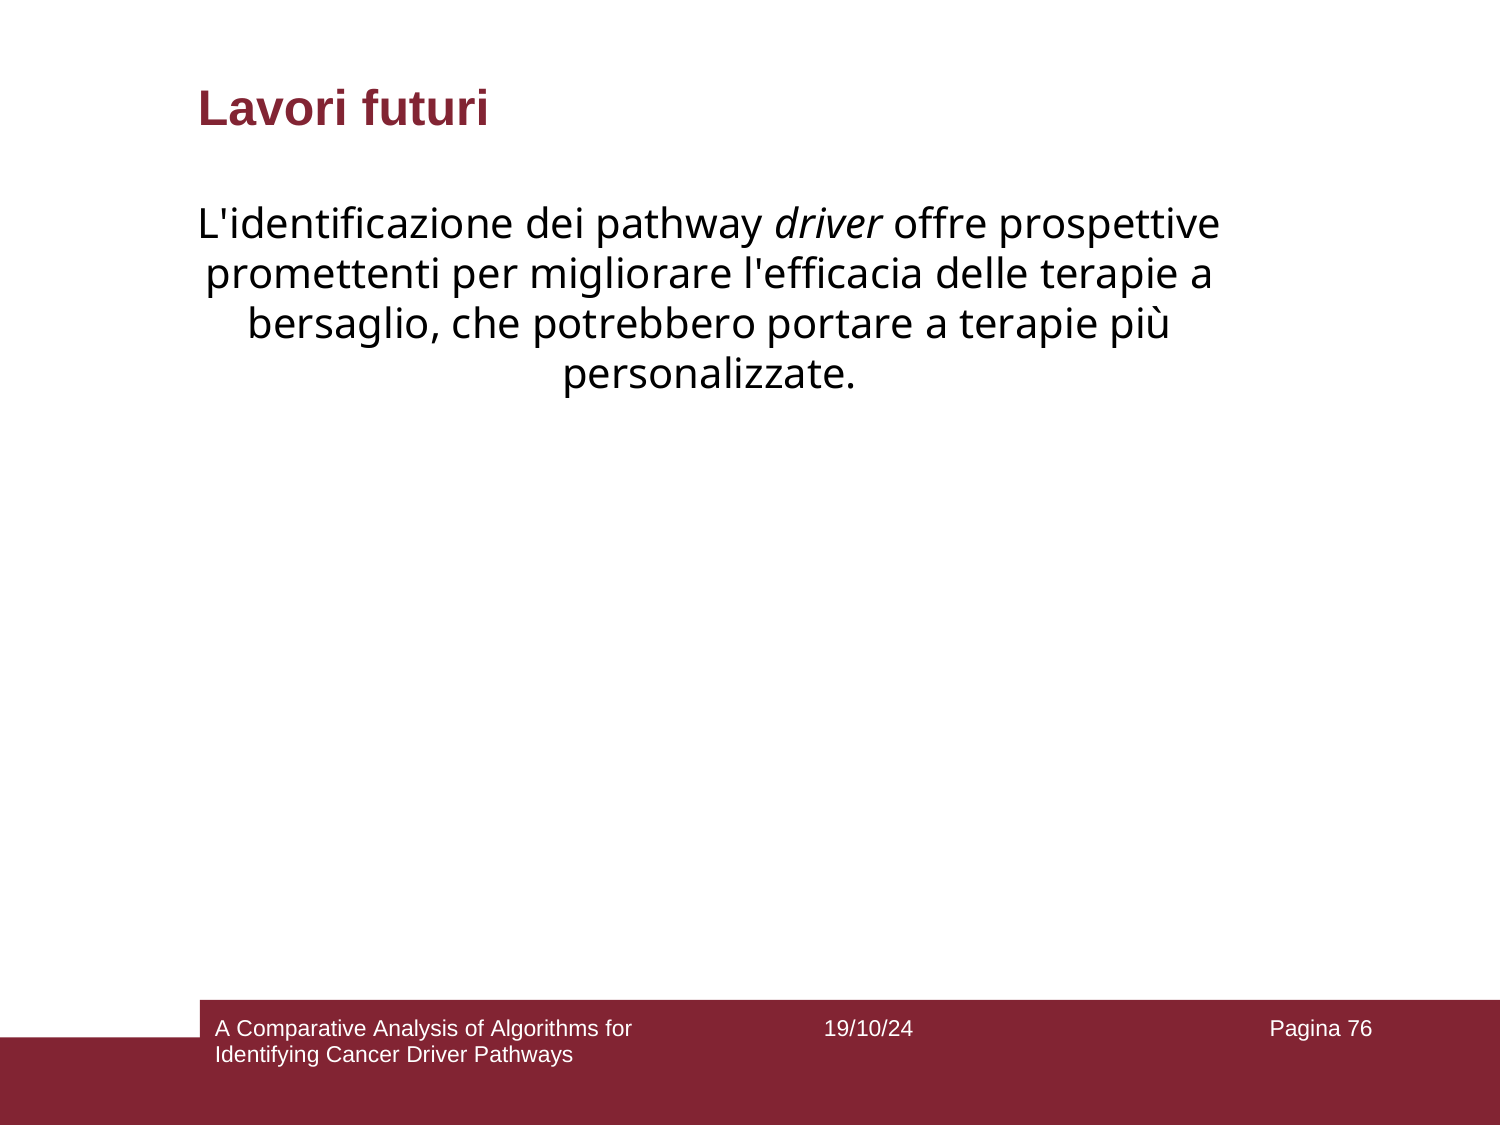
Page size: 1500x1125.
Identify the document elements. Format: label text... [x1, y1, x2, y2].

text_box Pagina <number> [1074, 1008, 1388, 1084]
title Lavori futuri [183, 67, 1400, 150]
text_box L'identificazione dei pathway driver offre prospettive promettenti per migliorare l'efficacia delle terapie a bersaglio, che potrebbero portare a terapie più personalizzate. [183, 189, 1355, 373]
text_box A Comparative Analysis of Algorithms for Identifying Cancer Driver Pathways [199, 1008, 676, 1084]
text_box 19/10/24 [712, 1008, 1026, 1084]
